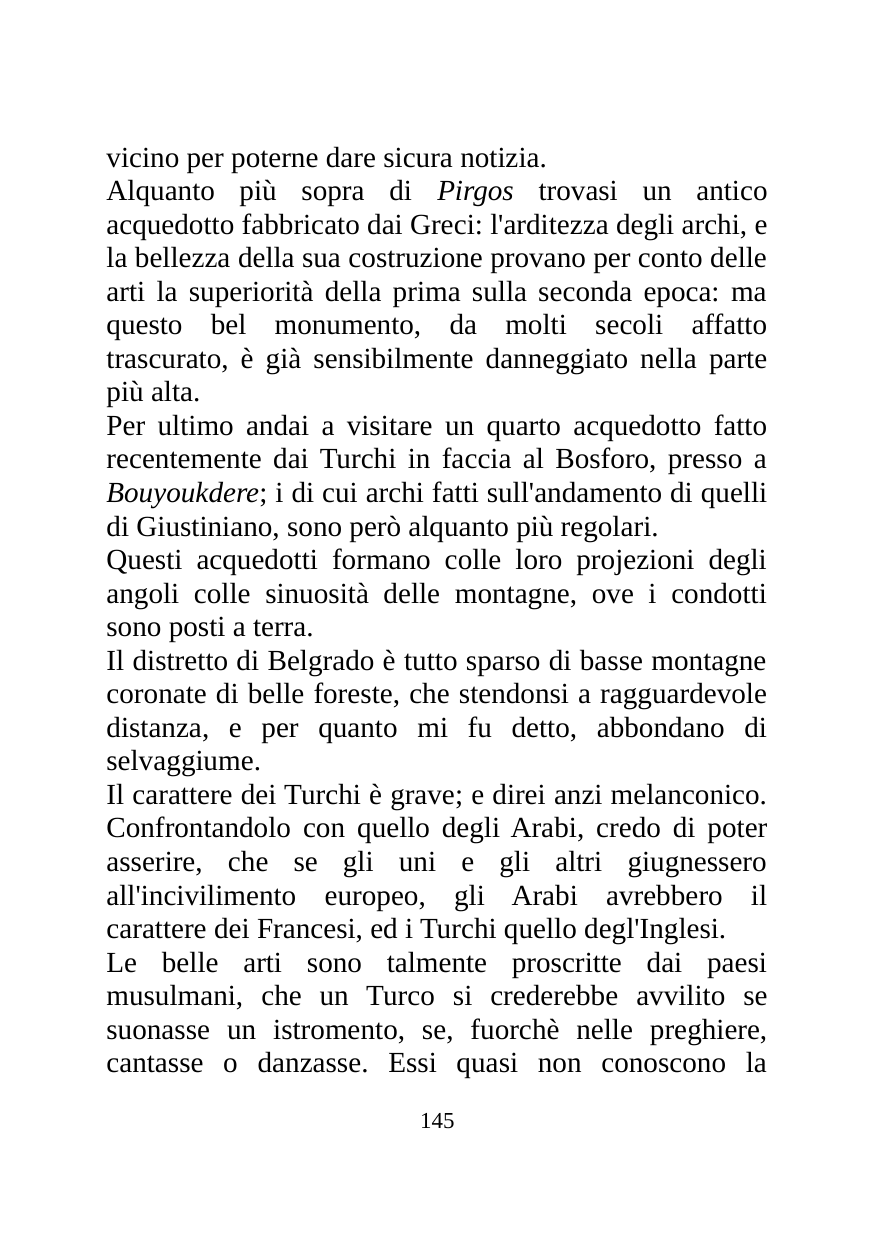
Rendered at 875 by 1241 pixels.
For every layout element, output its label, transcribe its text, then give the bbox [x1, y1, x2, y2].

text Il carattere dei Turchi è grave; e direi anzi melanconico. Confrontandolo con quello degli Arabi, credo di poter asserire, che se gli uni e gli altri giugnessero all'incivilimento europeo, gli Arabi avrebbero il carattere dei Francesi, ed i Turchi quello degl'Inglesi. [106, 777, 768, 945]
text Questi acquedotti formano colle loro projezioni degli angoli colle sinuosità delle montagne, ove i condotti sono posti a terra. [106, 542, 768, 643]
text Il distretto di Belgrado è tutto sparso di basse montagne coronate di belle foreste, che stendonsi a ragguardevole distanza, e per quanto mi fu detto, abbondano di selvaggiume. [106, 643, 768, 777]
text vicino per poterne dare sicura notizia. [106, 140, 768, 173]
text Alquanto più sopra di Pirgos trovasi un antico acquedotto fabbricato dai Greci: l'arditezza degli archi, e la bellezza della sua costruzione provano per conto delle arti la superiorità della prima sulla seconda epoca: ma questo bel monumento, da molti secoli affatto trascurato, è già sensibilmente danneggiato nella parte più alta. [106, 173, 768, 408]
text Le belle arti sono talmente proscritte dai paesi musulmani, che un Turco si crederebbe avvilito se suonasse un istromento, se, fuorchè nelle preghiere, cantasse o danzasse. Essi quasi non conoscono la [106, 945, 768, 1079]
text Per ultimo andai a visitare un quarto acquedotto fatto recentemente dai Turchi in faccia al Bosforo, presso a Bouyoukdere; i di cui archi fatti sull'andamento di quelli di Giustiniano, sono però alquanto più regolari. [106, 408, 768, 542]
